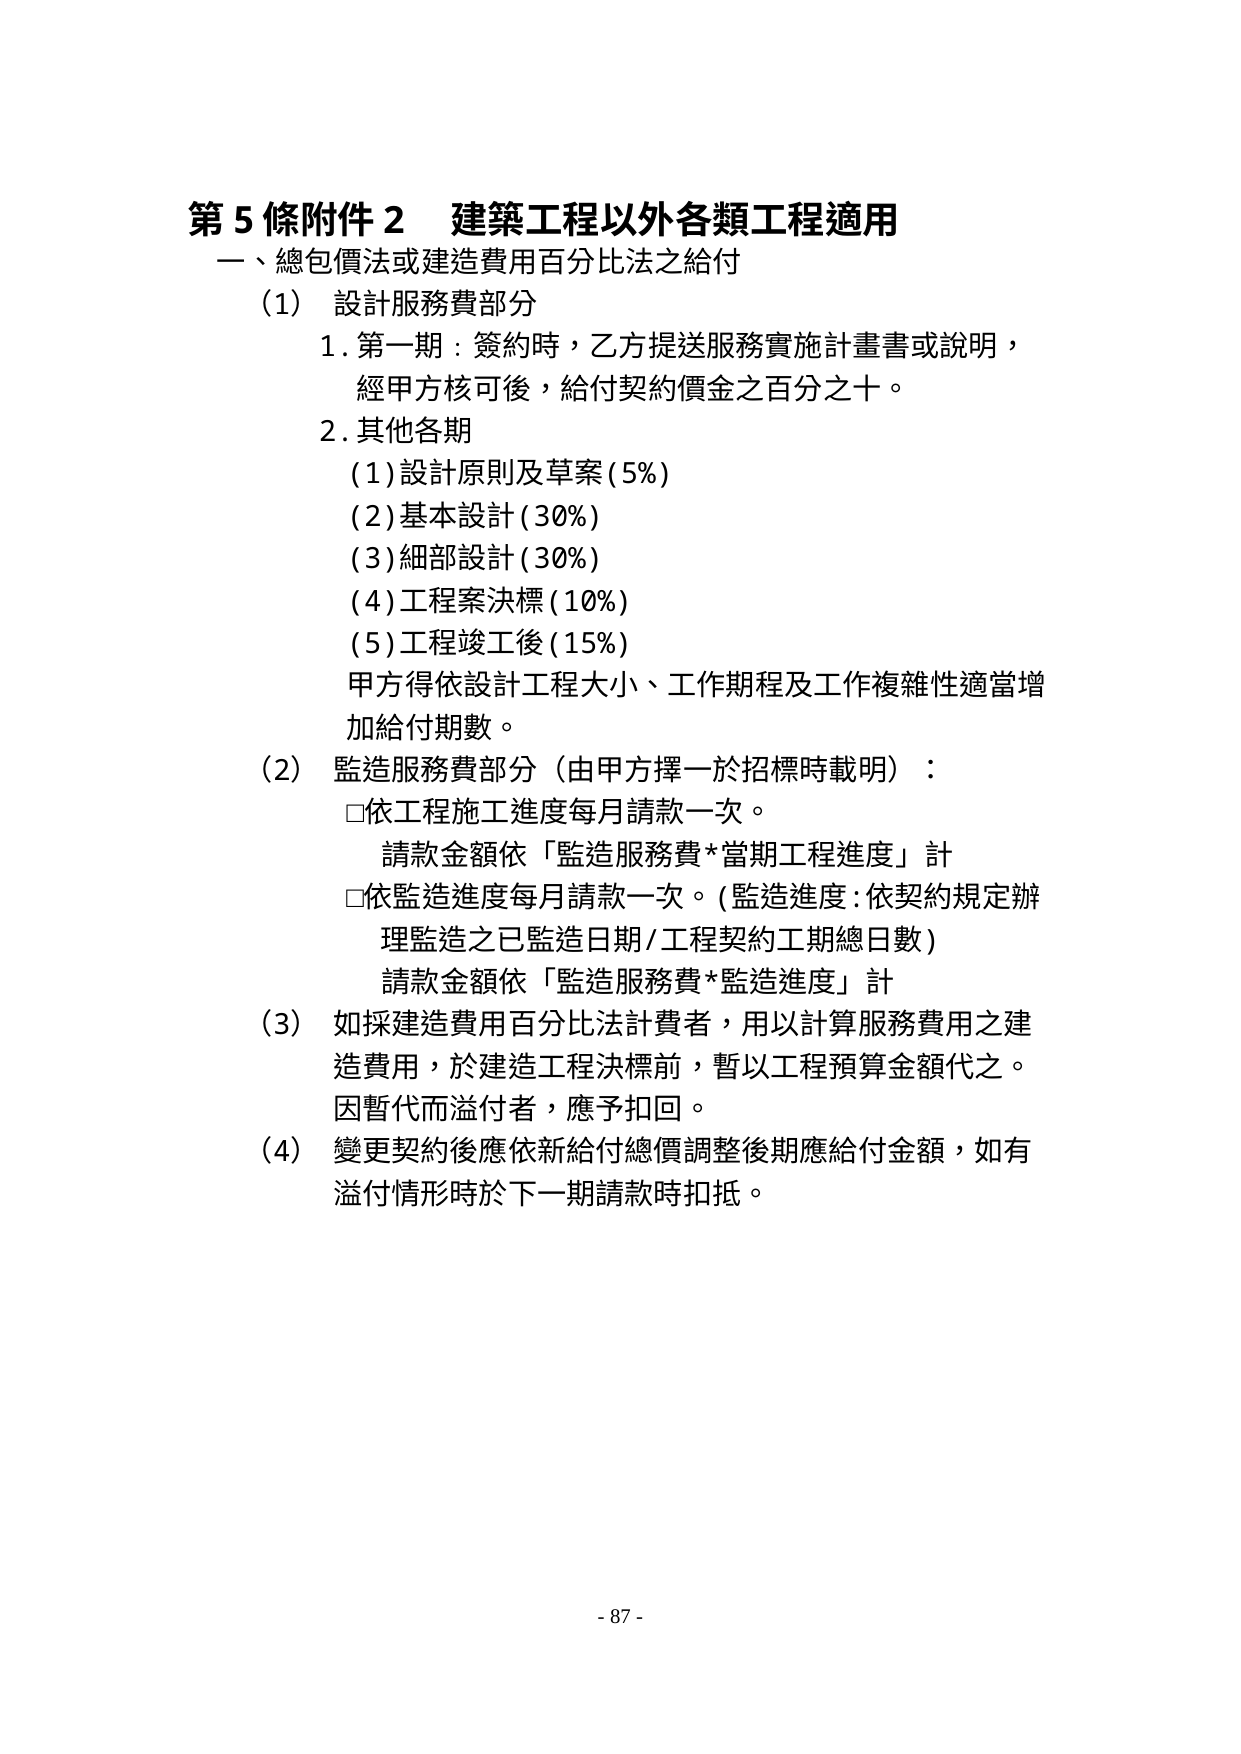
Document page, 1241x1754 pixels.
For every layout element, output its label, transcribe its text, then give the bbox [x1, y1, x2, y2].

text 一、總包價法或建造費用百分比法之給付 [187, 238, 1053, 280]
text 請款金額依「監造服務費*監造進度」計 [346, 958, 1053, 1001]
list 其他各期 [319, 407, 1053, 450]
text 甲方得依設計工程大小、工作期程及工作複雜性適當增加給付期數。 [346, 662, 1053, 746]
text □依監造進度每月請款一次。(監造進度:依契約規定辦理監造之已監造日期/工程契約工期總日數) [346, 874, 1053, 958]
list 變更契約後應依新給付總價調整後期應給付金額，如有溢付情形時於下一期請款時扣抵。 [244, 1128, 1053, 1212]
text (4)工程案決標(10%) [288, 577, 1053, 619]
list 如採建造費用百分比法計費者，用以計算服務費用之建造費用，於建造工程決標前，暫以工程預算金額代之。因暫代而溢付者，應予扣回。 [244, 1001, 1053, 1128]
text 第5條附件2 建築工程以外各類工程適用 [187, 176, 1053, 238]
text 請款金額依「監造服務費*當期工程進度」計 [288, 831, 1053, 874]
list 設計服務費部分 [244, 280, 1053, 323]
text (2)基本設計(30%) [288, 492, 1053, 535]
list 第一期﹕簽約時，乙方提送服務實施計畫書或說明，經甲方核可後，給付契約價金之百分之十。 [319, 323, 1053, 407]
list 監造服務費部分（由甲方擇一於招標時載明）： [244, 746, 1053, 789]
text □依工程施工進度每月請款一次。 [288, 789, 1053, 831]
text (5)工程竣工後(15%) [288, 619, 1053, 662]
text (3)細部設計(30%) [288, 535, 1053, 577]
text (1)設計原則及草案(5%) [288, 450, 1053, 492]
